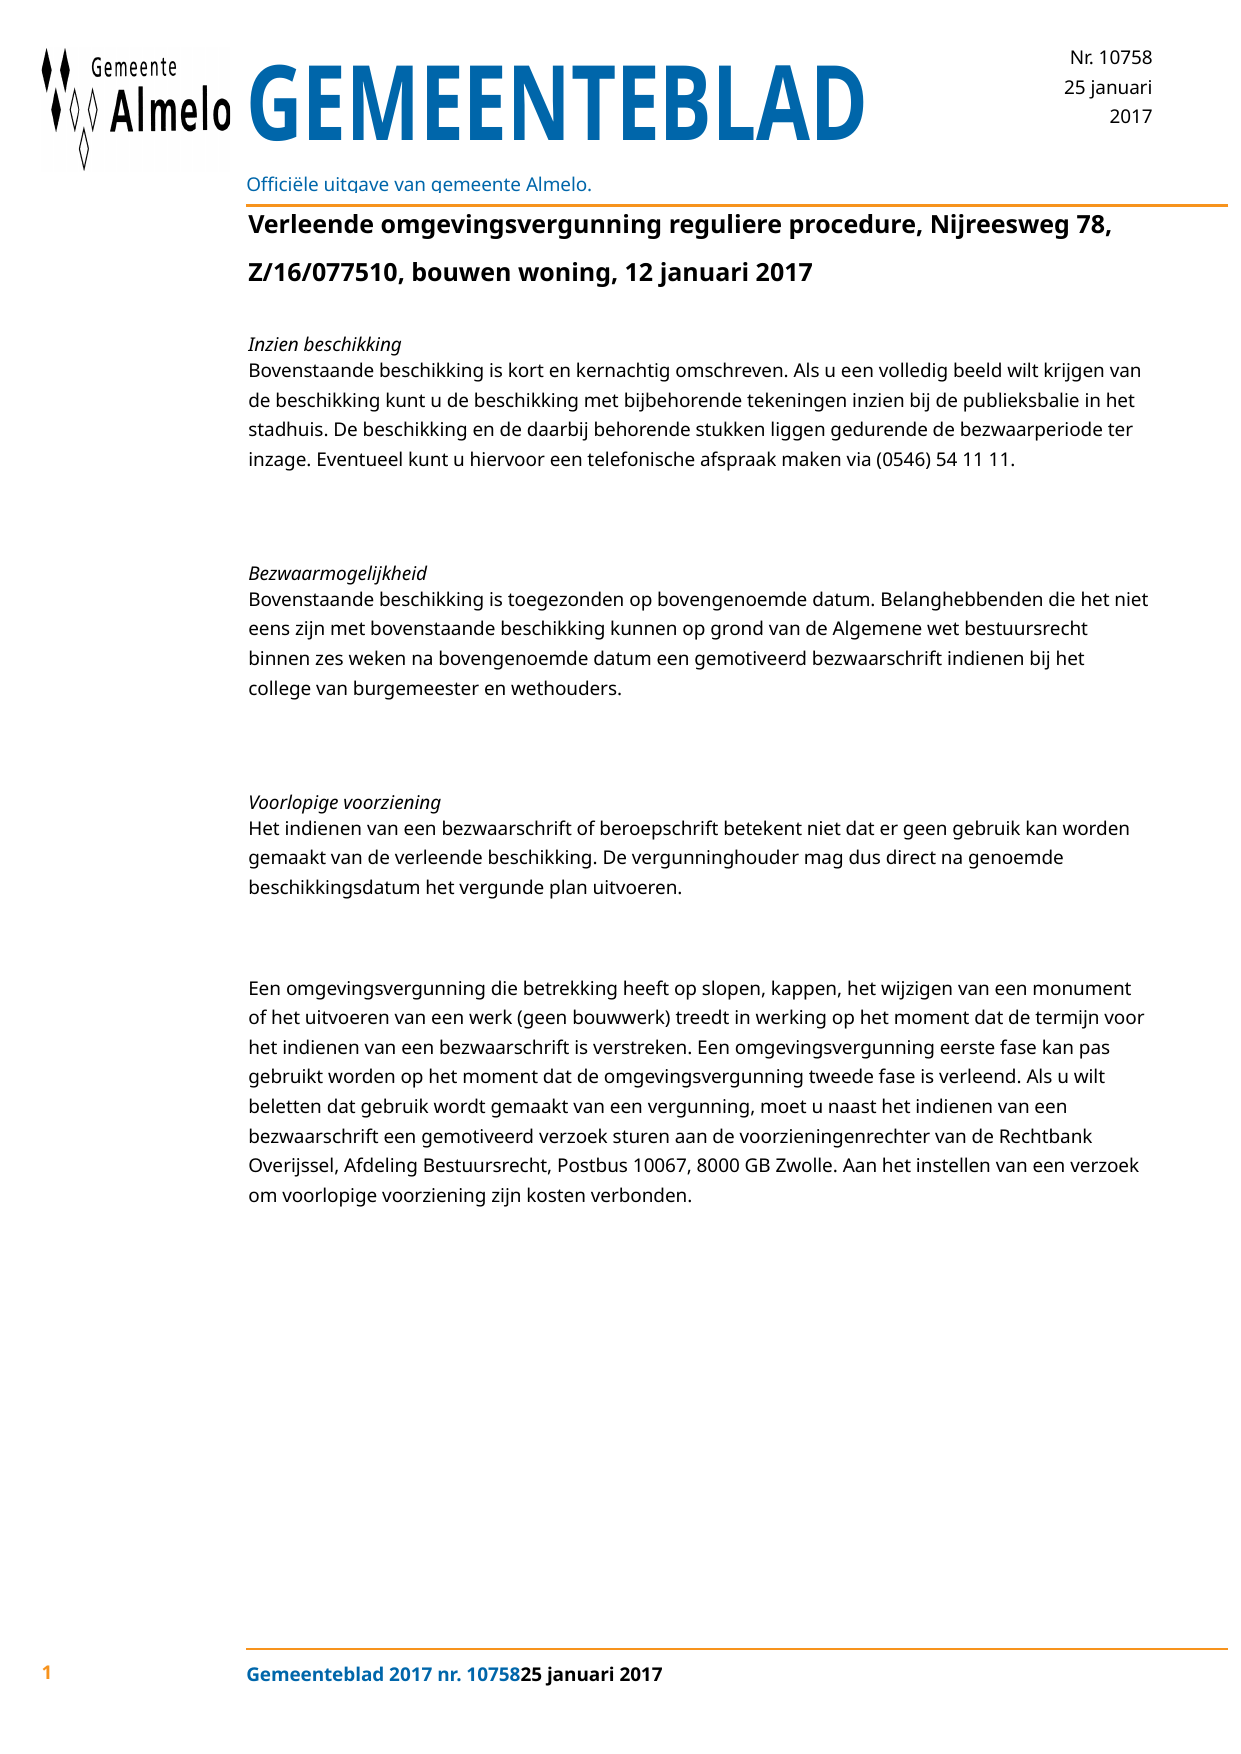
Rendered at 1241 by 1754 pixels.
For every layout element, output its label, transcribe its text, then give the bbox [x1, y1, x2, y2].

text Bezwaarmogelijkheid [248, 560, 1152, 586]
text Inzien beschikking [248, 331, 1152, 357]
text Het indienen van een bezwaarschrift of beroepschrift betekent niet dat er geen gebruik kan worden gemaakt van de verleende beschikking. De vergunninghouder mag dus direct na genoemde beschikkingsdatum het vergunde plan uitvoeren. [248, 815, 1152, 900]
text Bovenstaande beschikking is kort en kernachtig omschreven. Als u een volledig beeld wilt krijgen van de beschikking kunt u de beschikking met bijbehorende tekeningen inzien bij de publieksbalie in het stadhuis. De beschikking en de daarbij behorende stukken liggen gedurende de bezwaarperiode ter inzage. Eventueel kunt u hiervoor een telefonische afspraak maken via (0546) 54 11 11. [248, 357, 1152, 472]
text Voorlopige voorziening [248, 789, 1152, 815]
picture [41, 47, 231, 172]
text Verleende omgevingsvergunning reguliere procedure, Nijreesweg 78, Z/16/077510, bouwen woning, 12 januari 2017 [248, 207, 1152, 288]
text Een omgevingsvergunning die betrekking heeft op slopen, kappen, het wijzigen van een monument of het uitvoeren van een werk (geen bouwwerk) treedt in werking op het moment dat de termijn voor het indienen van een bezwaarschrift is verstreken. Een omgevingsvergunning eerste fase kan pas gebruikt worden op het moment dat de omgevingsvergunning tweede fase is verleend. Als u wilt beletten dat gebruik wordt gemaakt van een vergunning, moet u naast het indienen van een bezwaarschrift een gemotiveerd verzoek sturen aan de voorzieningenrechter van de Rechtbank Overijssel, Afdeling Bestuursrecht, Postbus 10067, 8000 GB Zwolle. Aan het instellen van een verzoek om voorlopige voorziening zijn kosten verbonden. [248, 975, 1152, 1208]
text Bovenstaande beschikking is toegezonden op bovengenoemde datum. Belanghebbenden die het niet eens zijn met bovenstaande beschikking kunnen op grond van de Algemene wet bestuursrecht binnen zes weken na bovengenoemde datum een gemotiveerd bezwaarschrift indienen bij het college van burgemeester en wethouders. [248, 586, 1152, 701]
